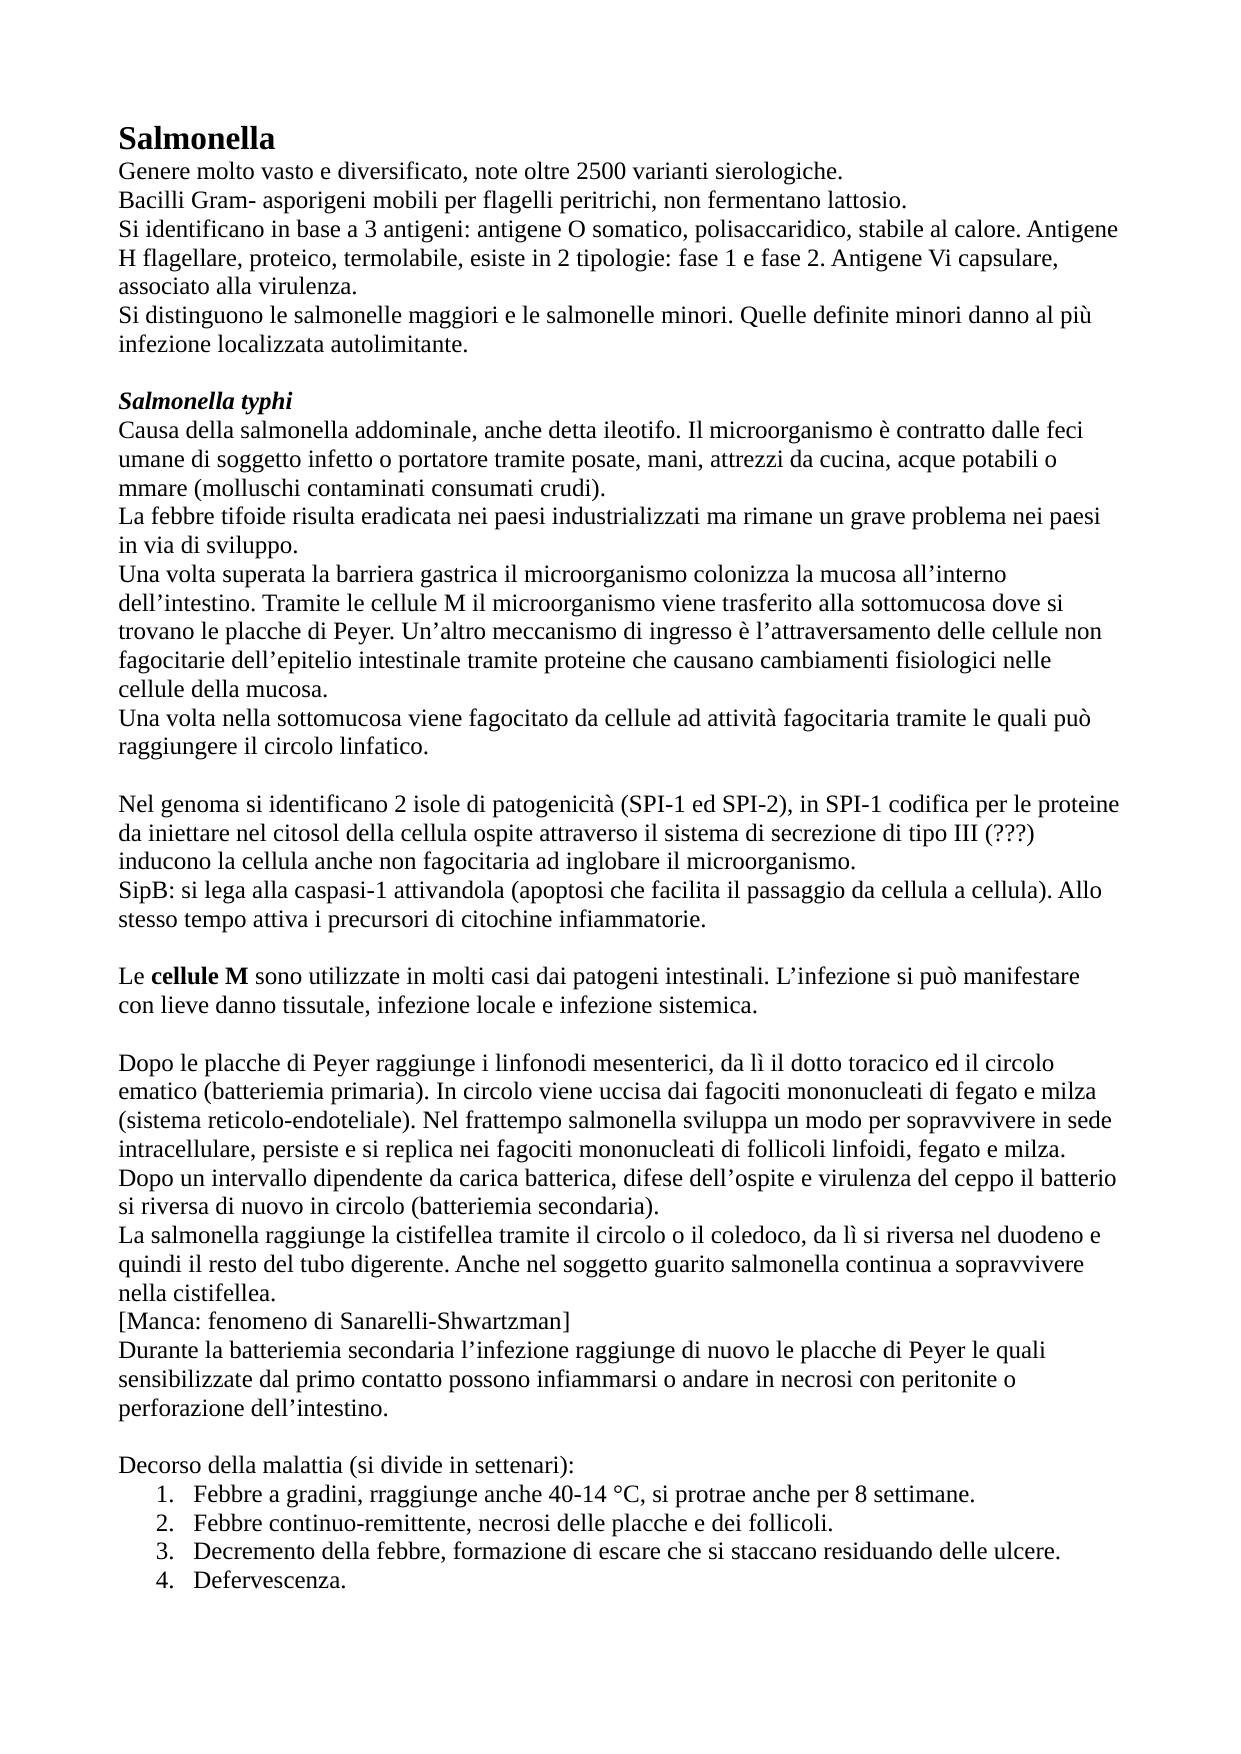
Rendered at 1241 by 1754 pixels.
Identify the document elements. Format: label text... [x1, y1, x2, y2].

list Febbre continuo-remittente, necrosi delle placche e dei follicoli. [156, 1508, 1122, 1536]
text Una volta nella sottomucosa viene fagocitato da cellule ad attività fagocitaria tramite le quali può raggiungere il circolo linfatico. [118, 703, 1122, 760]
text SipB: si lega alla caspasi-1 attivandola (apoptosi che facilita il passaggio da cellula a cellula). Allo stesso tempo attiva i precursori di citochine infiammatorie. [118, 875, 1122, 933]
text Bacilli Gram- asporigeni mobili per flagelli peritrichi, non fermentano lattosio. [118, 185, 1122, 214]
text [Manca: fenomeno di Sanarelli-Shwartzman] [118, 1306, 1122, 1335]
text La salmonella raggiunge la cistifellea tramite il circolo o il coledoco, da lì si riversa nel duodeno e quindi il resto del tubo digerente. Anche nel soggetto guarito salmonella continua a sopravvivere nella cistifellea. [118, 1220, 1122, 1306]
text Si identificano in base a 3 antigeni: antigene O somatico, polisaccaridico, stabile al calore. Antigene H flagellare, proteico, termolabile, esiste in 2 tipologie: fase 1 e fase 2. Antigene Vi capsulare, associato alla virulenza. [118, 214, 1122, 300]
text Genere molto vasto e diversificato, note oltre 2500 varianti sierologiche. [118, 156, 1122, 185]
list Febbre a gradini, rraggiunge anche 40-14 °C, si protrae anche per 8 settimane. [156, 1479, 1122, 1508]
text Nel genoma si identificano 2 isole di patogenicità (SPI-1 ed SPI-2), in SPI-1 codifica per le proteine da iniettare nel citosol della cellula ospite attraverso il sistema di secrezione di tipo III (???) inducono la cellula anche non fagocitaria ad inglobare il microorganismo. [118, 789, 1122, 875]
text La febbre tifoide risulta eradicata nei paesi industrializzati ma rimane un grave problema nei paesi in via di sviluppo. [118, 501, 1122, 559]
text Salmonella [118, 118, 1122, 156]
list Defervescenza. [156, 1565, 1122, 1594]
text Si distinguono le salmonelle maggiori e le salmonelle minori. Quelle definite minori danno al più infezione localizzata autolimitante. [118, 300, 1122, 358]
text Durante la batteriemia secondaria l’infezione raggiunge di nuovo le placche di Peyer le quali sensibilizzate dal primo contatto possono infiammarsi o andare in necrosi con peritonite o perforazione dell’intestino. [118, 1335, 1122, 1421]
text Le cellule M sono utilizzate in molti casi dai patogeni intestinali. L’infezione si può manifestare con lieve danno tissutale, infezione locale e infezione sistemica. [118, 961, 1122, 1019]
text Decorso della malattia (si divide in settenari): [118, 1450, 1122, 1479]
list Decremento della febbre, formazione di escare che si staccano residuando delle ulcere. [156, 1536, 1122, 1565]
text Dopo le placche di Peyer raggiunge i linfonodi mesenterici, da lì il dotto toracico ed il circolo ematico (batteriemia primaria). In circolo viene uccisa dai fagociti mononucleati di fegato e milza (sistema reticolo-endoteliale). Nel frattempo salmonella sviluppa un modo per sopravvivere in sede intracellulare, persiste e si replica nei fagociti mononucleati di follicoli linfoidi, fegato e milza. [118, 1048, 1122, 1163]
text Dopo un intervallo dipendente da carica batterica, difese dell’ospite e virulenza del ceppo il batterio si riversa di nuovo in circolo (batteriemia secondaria). [118, 1163, 1122, 1220]
text Salmonella typhi [118, 386, 1122, 415]
text Una volta superata la barriera gastrica il microorganismo colonizza la mucosa all’interno dell’intestino. Tramite le cellule M il microorganismo viene trasferito alla sottomucosa dove si trovano le placche di Peyer. Un’altro meccanismo di ingresso è l’attraversamento delle cellule non fagocitarie dell’epitelio intestinale tramite proteine che causano cambiamenti fisiologici nelle cellule della mucosa. [118, 559, 1122, 703]
text Causa della salmonella addominale, anche detta ileotifo. Il microorganismo è contratto dalle feci umane di soggetto infetto o portatore tramite posate, mani, attrezzi da cucina, acque potabili o mmare (molluschi contaminati consumati crudi). [118, 415, 1122, 501]
